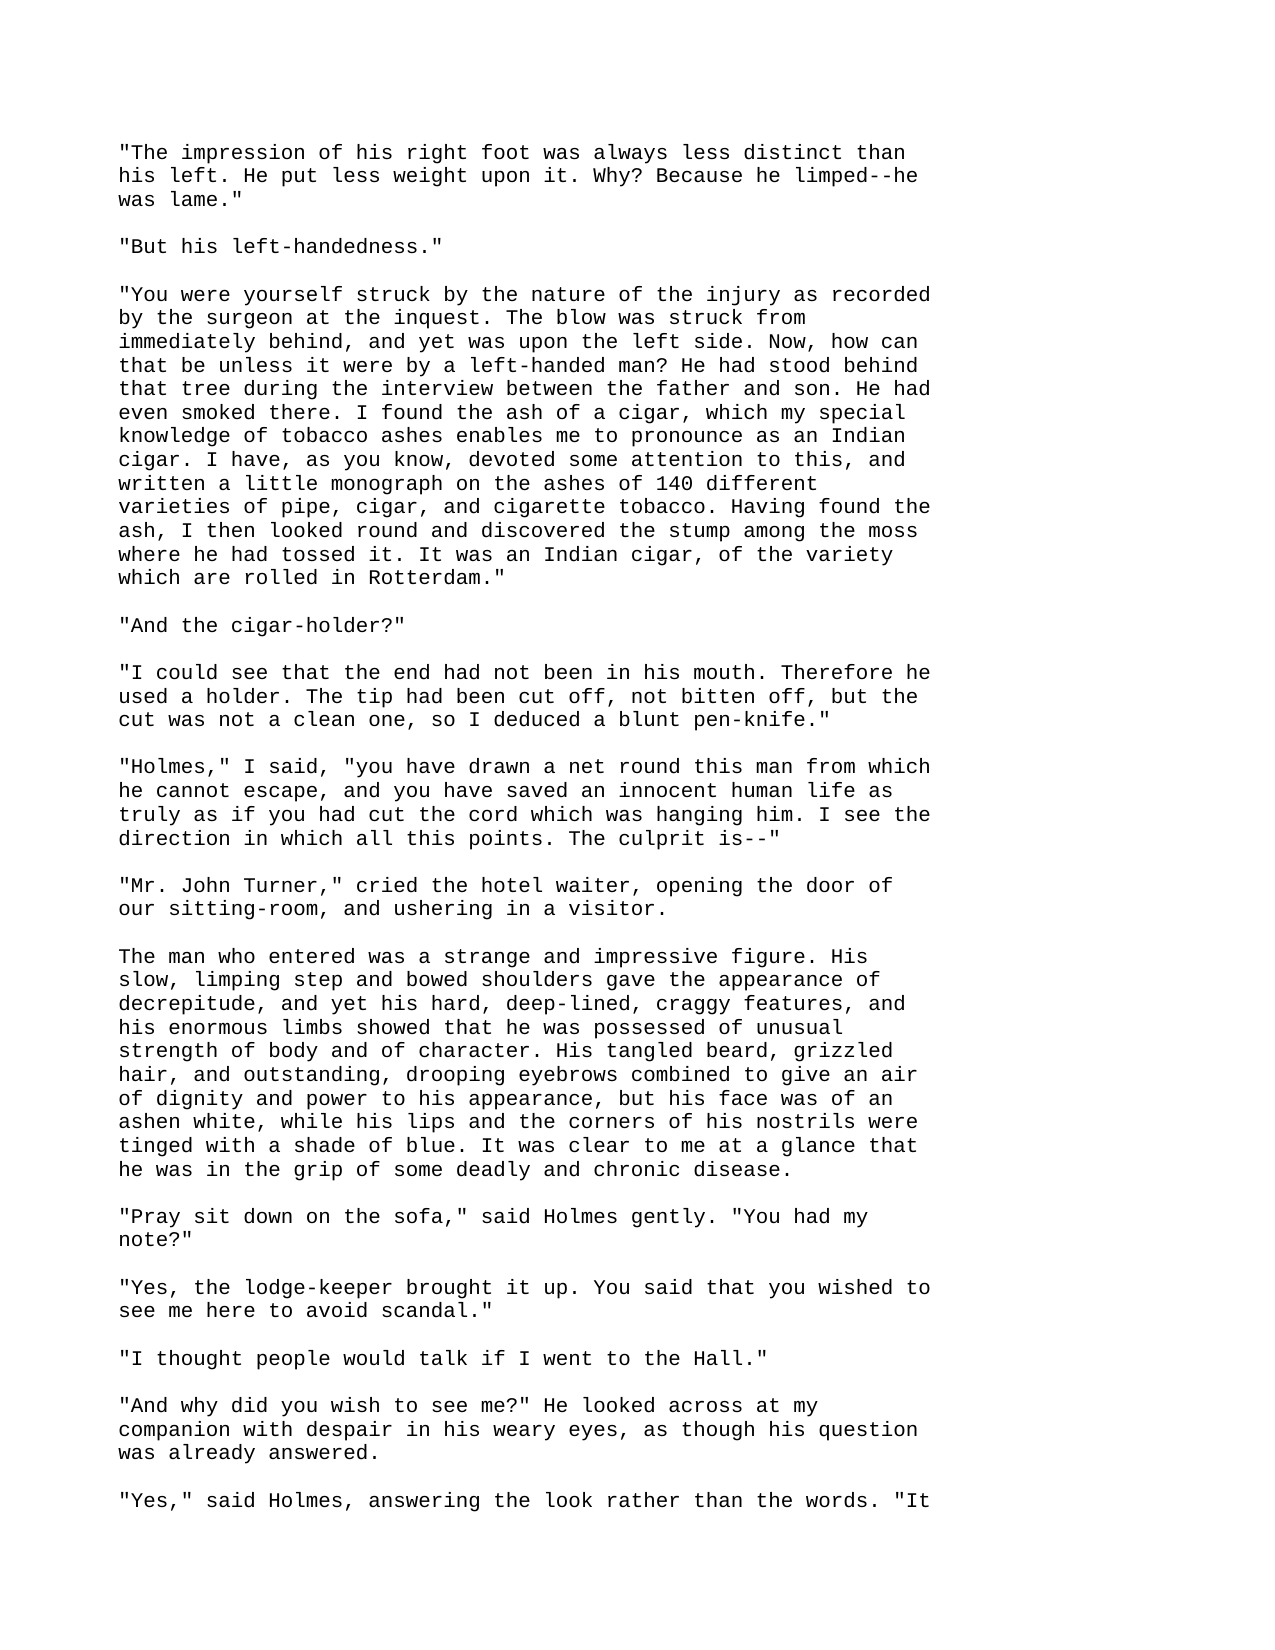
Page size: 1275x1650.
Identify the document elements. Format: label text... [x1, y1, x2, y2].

text The man who entered was a strange and impressive figure. His [118, 946, 1157, 969]
text was already answered. [118, 1442, 1157, 1466]
text truly as if you had cut the cord which was hanging him. I see the [118, 804, 1157, 827]
text "Yes," said Holmes, answering the look rather than the words. "It [118, 1489, 1157, 1513]
text "You were yourself struck by the nature of the injury as recorded [118, 284, 1157, 307]
text cigar. I have, as you know, devoted some attention to this, and [118, 449, 1157, 473]
text "Mr. John Turner," cried the hotel waiter, opening the door of [118, 875, 1157, 898]
text which are rolled in Rotterdam." [118, 567, 1157, 591]
text "I thought people would talk if I went to the Hall." [118, 1348, 1157, 1371]
text immediately behind, and yet was upon the left side. Now, how can [118, 331, 1157, 354]
text cut was not a clean one, so I deduced a blunt pen-knife." [118, 709, 1157, 733]
text decrepitude, and yet his hard, deep-lined, craggy features, and [118, 993, 1157, 1017]
text that be unless it were by a left-handed man? He had stood behind [118, 354, 1157, 378]
text companion with despair in his weary eyes, as though his question [118, 1419, 1157, 1442]
text by the surgeon at the inquest. The blow was struck from [118, 307, 1157, 331]
text hair, and outstanding, drooping eyebrows combined to give an air [118, 1064, 1157, 1088]
text "But his left-handedness." [118, 236, 1157, 260]
text his enormous limbs showed that he was possessed of unusual [118, 1017, 1157, 1040]
text "The impression of his right foot was always less distinct than [118, 142, 1157, 165]
text our sitting-room, and ushering in a visitor. [118, 898, 1157, 922]
text his left. He put less weight upon it. Why? Because he limped--he [118, 165, 1157, 189]
text strength of body and of character. His tangled beard, grizzled [118, 1040, 1157, 1064]
text "And the cigar-holder?" [118, 615, 1157, 638]
text see me here to avoid scandal." [118, 1300, 1157, 1324]
text of dignity and power to his appearance, but his face was of an [118, 1088, 1157, 1111]
text "Holmes," I said, "you have drawn a net round this man from which [118, 757, 1157, 780]
text used a holder. The tip had been cut off, not bitten off, but the [118, 686, 1157, 709]
text "Yes, the lodge-keeper brought it up. You said that you wished to [118, 1277, 1157, 1300]
text slow, limping step and bowed shoulders gave the appearance of [118, 969, 1157, 993]
text was lame." [118, 189, 1157, 213]
text tinged with a shade of blue. It was clear to me at a glance that [118, 1135, 1157, 1158]
text note?" [118, 1229, 1157, 1253]
text where he had tossed it. It was an Indian cigar, of the variety [118, 544, 1157, 567]
text knowledge of tobacco ashes enables me to pronounce as an Indian [118, 426, 1157, 449]
text "Pray sit down on the sofa," said Holmes gently. "You had my [118, 1206, 1157, 1229]
text "And why did you wish to see me?" He looked across at my [118, 1395, 1157, 1419]
text that tree during the interview between the father and son. He had [118, 378, 1157, 402]
text written a little monograph on the ashes of 140 different [118, 473, 1157, 496]
text he was in the grip of some deadly and chronic disease. [118, 1158, 1157, 1182]
text ashen white, while his lips and the corners of his nostrils were [118, 1111, 1157, 1135]
text even smoked there. I found the ash of a cigar, which my special [118, 402, 1157, 426]
text "I could see that the end had not been in his mouth. Therefore he [118, 662, 1157, 686]
text ash, I then looked round and discovered the stump among the moss [118, 520, 1157, 544]
text he cannot escape, and you have saved an innocent human life as [118, 780, 1157, 804]
text direction in which all this points. The culprit is--" [118, 827, 1157, 851]
text varieties of pipe, cigar, and cigarette tobacco. Having found the [118, 496, 1157, 520]
